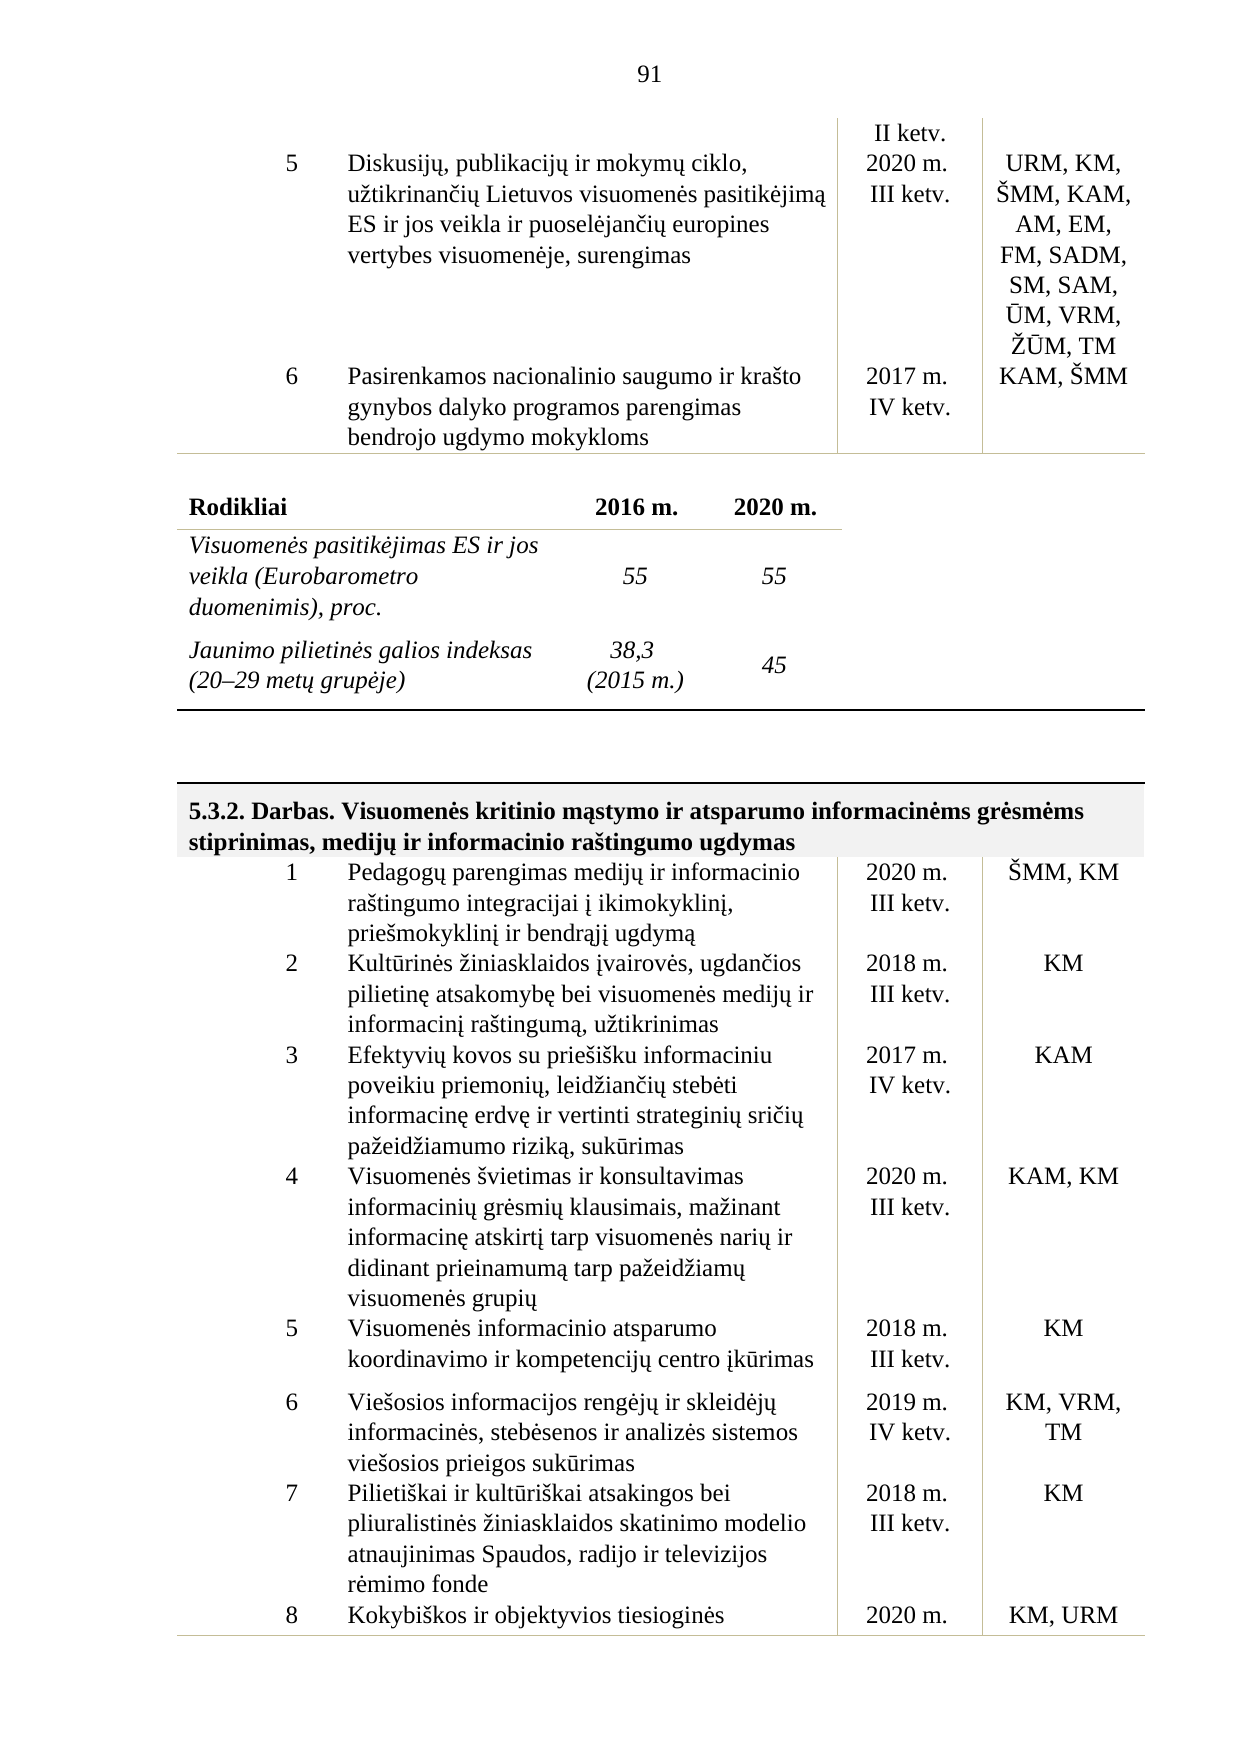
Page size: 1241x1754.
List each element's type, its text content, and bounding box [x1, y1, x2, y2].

table_cell 1 [247, 857, 336, 948]
table_cell [842, 748, 982, 782]
table_cell 2020 m. III ketv. [838, 149, 982, 361]
table_cell 2018 m. III ketv. [838, 949, 982, 1040]
table_cell 55 [565, 530, 708, 622]
table_cell Rodikliai [177, 486, 564, 529]
table_cell 2016 m. [565, 486, 708, 529]
table_cell [177, 1600, 247, 1635]
table_cell [177, 1040, 247, 1161]
table_cell [177, 1314, 247, 1387]
table_cell [177, 149, 247, 361]
table_cell KM [983, 1314, 1144, 1387]
table_cell Kokybiškos ir objektyvios tiesioginės [336, 1600, 837, 1635]
table_cell [336, 711, 532, 748]
table_cell II ketv. [838, 118, 982, 148]
table_cell [565, 711, 708, 748]
table_cell [982, 529, 1144, 622]
table_cell ŠMM, KM [983, 857, 1144, 948]
table_cell Visuomenės švietimas ir konsultavimas informacinių grėsmių klausimais, mažinant informacinę atskirtį tarp visuomenės narių ir didinant prieinamumą tarp pažeidžiamų visuomenės grupių [336, 1161, 837, 1313]
table_cell 2017 m. IV ketv. [838, 1040, 982, 1161]
table_cell Diskusijų, publikacijų ir mokymų ciklo, užtikrinančių Lietuvos visuomenės pasitikėjimą ES ir jos veikla ir puoselėjančių europines vertybes visuomenėje, surengimas [336, 149, 837, 361]
table_cell KAM, ŠMM [983, 361, 1144, 453]
table_cell [247, 711, 336, 748]
table_cell [842, 454, 982, 486]
table_cell 2018 m. III ketv. [838, 1314, 982, 1387]
table_cell [532, 711, 564, 748]
table_cell [982, 486, 1144, 529]
table_cell Jaunimo pilietinės galios indeksas (20–29 metų grupėje) [177, 623, 564, 708]
table_cell 55 [708, 530, 842, 622]
table_cell URM, KM, ŠMM, KAM, AM, EM, FM, SADM, SM, SAM, ŪM, VRM, ŽŪM, TM [983, 149, 1144, 361]
table_cell 4 [247, 1161, 336, 1313]
table_cell [177, 857, 247, 948]
table_cell Visuomenės informacinio atsparumo koordinavimo ir kompetencijų centro įkūrimas [336, 1314, 837, 1387]
table_cell 5.3.2. Darbas. Visuomenės kritinio mąstymo ir atsparumo informacinėms grėsmėms stiprinimas, medijų ir informacinio raštingumo ugdymas [177, 784, 1144, 857]
table_cell Pedagogų parengimas medijų ir informacinio raštingumo integracijai į ikimokyklinį, priešmokyklinį ir bendrąjį ugdymą [336, 857, 837, 948]
table_cell 2020 m. [838, 1600, 982, 1635]
table_cell [842, 529, 982, 622]
table_cell KM, URM [983, 1600, 1144, 1635]
table_cell Kultūrinės žiniasklaidos įvairovės, ugdančios pilietinę atsakomybę bei visuomenės medijų ir informacinį raštingumą, užtikrinimas [336, 949, 837, 1040]
table_cell 6 [247, 361, 336, 453]
table_cell Pasirenkamos nacionalinio saugumo ir krašto gynybos dalyko programos parengimas bendrojo ugdymo mokykloms [336, 361, 837, 453]
table_cell Viešosios informacijos rengėjų ir skleidėjų informacinės, stebėsenos ir analizės sistemos viešosios prieigos sukūrimas [336, 1387, 837, 1478]
table_cell 2019 m. IV ketv. [838, 1387, 982, 1478]
table_cell 3 [247, 1040, 336, 1161]
table_cell Visuomenės pasitikėjimas ES ir jos veikla (Eurobarometro duomenimis), proc. [177, 530, 564, 622]
table_cell [565, 748, 708, 782]
table_cell 2020 m. III ketv. [838, 857, 982, 948]
table_cell KM [983, 1478, 1144, 1600]
table_cell 2018 m. III ketv. [838, 1478, 982, 1600]
table_cell [982, 454, 1144, 486]
table_cell KM [983, 949, 1144, 1040]
table_cell KAM, KM [983, 1161, 1144, 1313]
table_cell [842, 486, 982, 529]
table_cell [177, 711, 247, 748]
table_cell 5 [247, 1314, 336, 1387]
table_cell 8 [247, 1600, 336, 1635]
table_cell 2020 m. III ketv. [838, 1161, 982, 1313]
table_cell [982, 623, 1144, 708]
table_cell [708, 711, 842, 748]
table_cell [177, 1478, 247, 1600]
table_cell [177, 748, 564, 782]
table_cell 2020 m. [708, 486, 842, 529]
table_cell [177, 1161, 247, 1313]
table_cell KAM [983, 1040, 1144, 1161]
table_cell [247, 454, 336, 486]
table_cell 7 [247, 1478, 336, 1600]
table_cell [842, 711, 982, 748]
table_cell [336, 118, 837, 148]
table_cell 45 [708, 623, 842, 708]
table_cell [177, 454, 247, 486]
table_cell [982, 748, 1144, 782]
table_cell Pilietiškai ir kultūriškai atsakingos bei pliuralistinės žiniasklaidos skatinimo modelio atnaujinimas Spaudos, radijo ir televizijos rėmimo fonde [336, 1478, 837, 1600]
table_cell 2 [247, 949, 336, 1040]
table_cell [177, 1387, 247, 1478]
table_cell [177, 118, 247, 148]
table_cell [708, 454, 842, 486]
table_cell [177, 949, 247, 1040]
table_cell [247, 118, 336, 148]
table_cell [708, 748, 842, 782]
table_cell 2017 m. IV ketv. [838, 361, 982, 453]
table_cell [982, 711, 1144, 748]
table_cell Efektyvių kovos su priešišku informaciniu poveikiu priemonių, leidžiančių stebėti informacinę erdvę ir vertinti strateginių sričių pažeidžiamumo riziką, sukūrimas [336, 1040, 837, 1161]
table_cell [565, 454, 708, 486]
table_cell [842, 623, 982, 708]
table_cell [532, 454, 564, 486]
table_cell [177, 361, 247, 453]
table_cell 38,3 (2015 m.) [565, 623, 708, 708]
table_cell [336, 454, 532, 486]
table_cell KM, VRM, TM [983, 1387, 1144, 1478]
table_cell 6 [247, 1387, 336, 1478]
table_cell [983, 118, 1144, 148]
table_cell 5 [247, 149, 336, 361]
